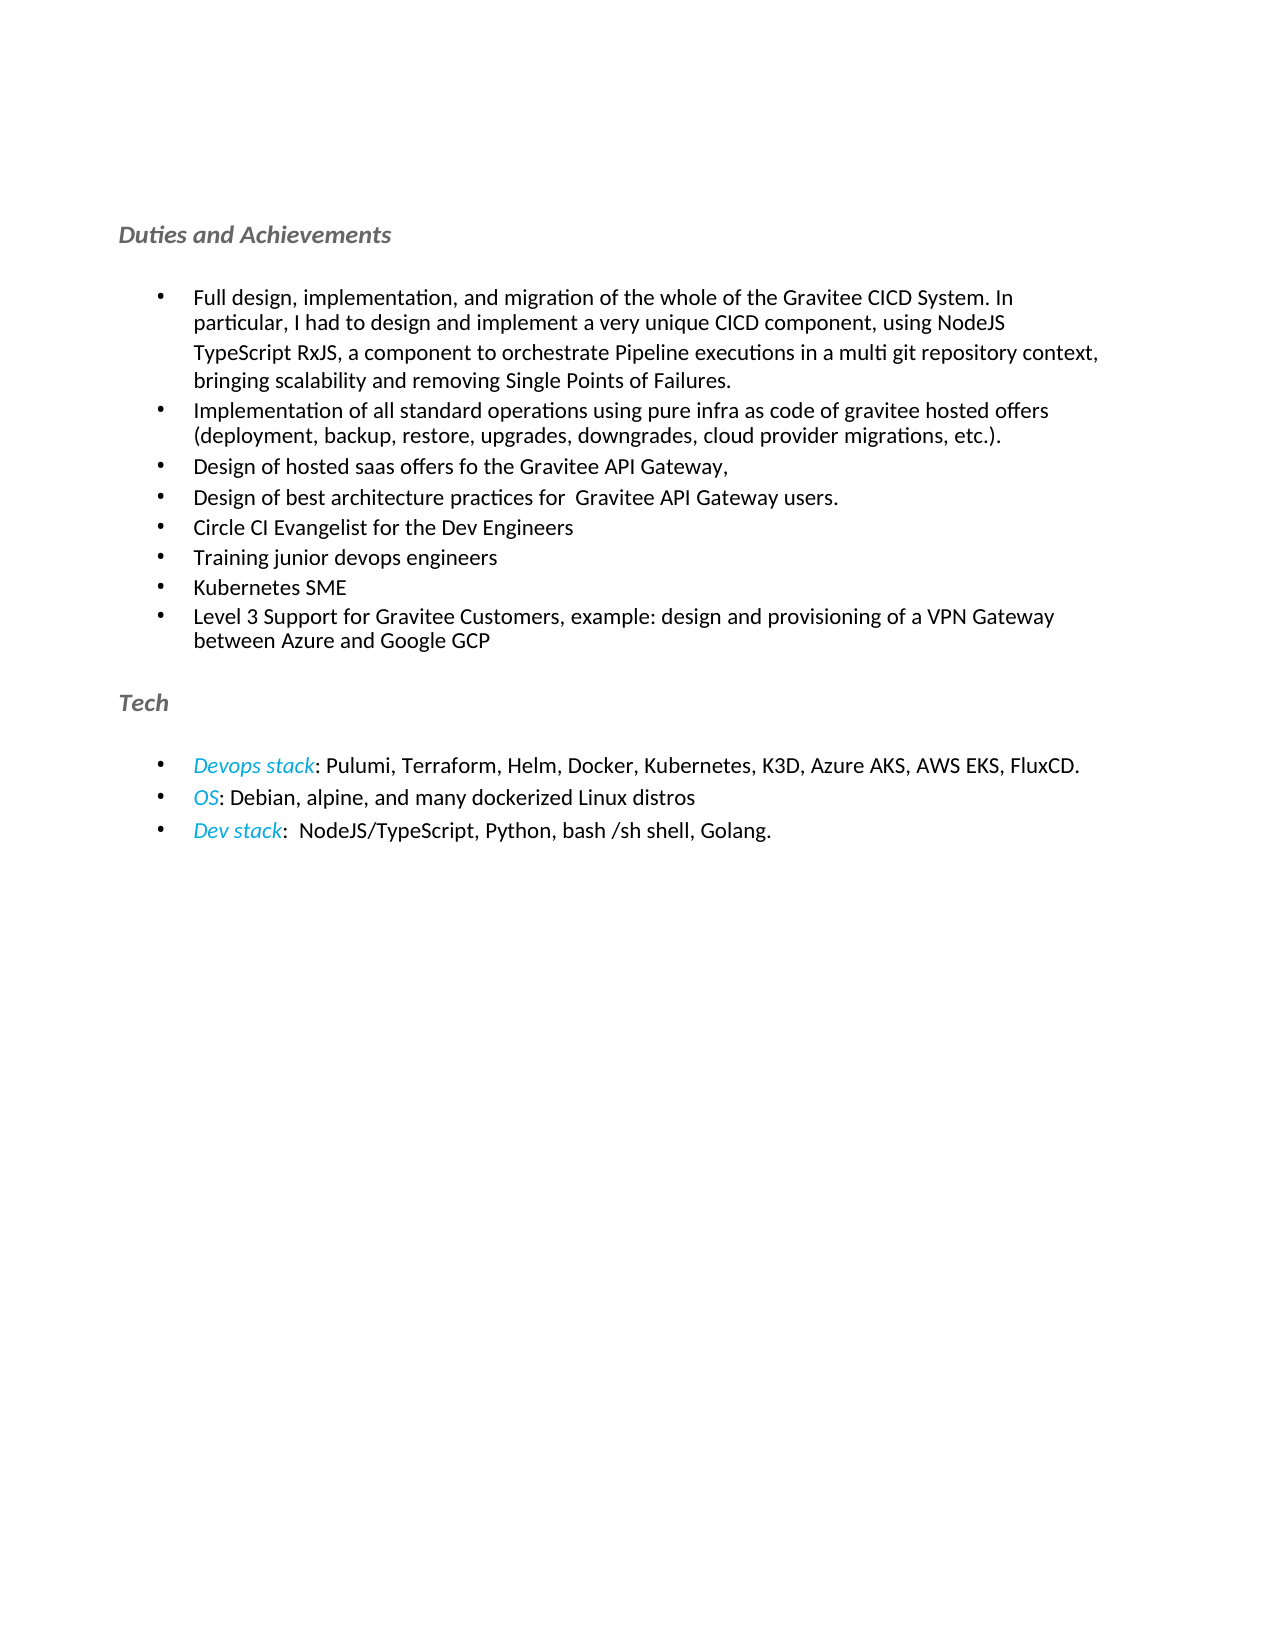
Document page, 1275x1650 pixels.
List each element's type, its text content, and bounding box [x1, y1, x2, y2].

text Tech [118, 687, 1169, 718]
list Implementation of all standard operations using pure infra as code of gravitee hosted offers (deployment, backup, restore, upgrades, downgrades, cloud provider migrations, etc.). [156, 396, 1102, 449]
list OS: Debian, alpine, and many dockerized Linux distros [156, 779, 1169, 811]
text TypeScript RxJS, a component to orchestrate Pipeline executions in a multi git repository context, bringing scalability and removing Single Points of Failures. [193, 338, 1153, 395]
list Training junior devops engineers [156, 541, 1169, 571]
list Level 3 Support for Gravitee Customers, example: design and provisioning of a VPN Gateway between Azure and Google GCP [156, 601, 1140, 654]
list Circle CI Evangelist for the Dev Engineers [156, 511, 1169, 541]
text Duties and Achievements [118, 220, 1169, 250]
list Design of hosted saas offers fo the Gravitee API Gateway, [156, 449, 1169, 481]
list Kubernetes SME [156, 571, 1169, 601]
list Devops stack: Pulumi, Terraform, Helm, Docker, Kubernetes, K3D, Azure AKS, AWS EKS, FluxCD. [156, 750, 1128, 779]
list Design of best architecture practices for Gravitee API Gateway users. [156, 481, 1169, 511]
list Full design, implementation, and migration of the whole of the Gravitee CICD System. In particular, I had to design and implement a very unique CICD component, using NodeJS [156, 282, 1088, 336]
list Dev stack: NodeJS/TypeScript, Python, bash /sh shell, Golang. [156, 811, 1169, 846]
